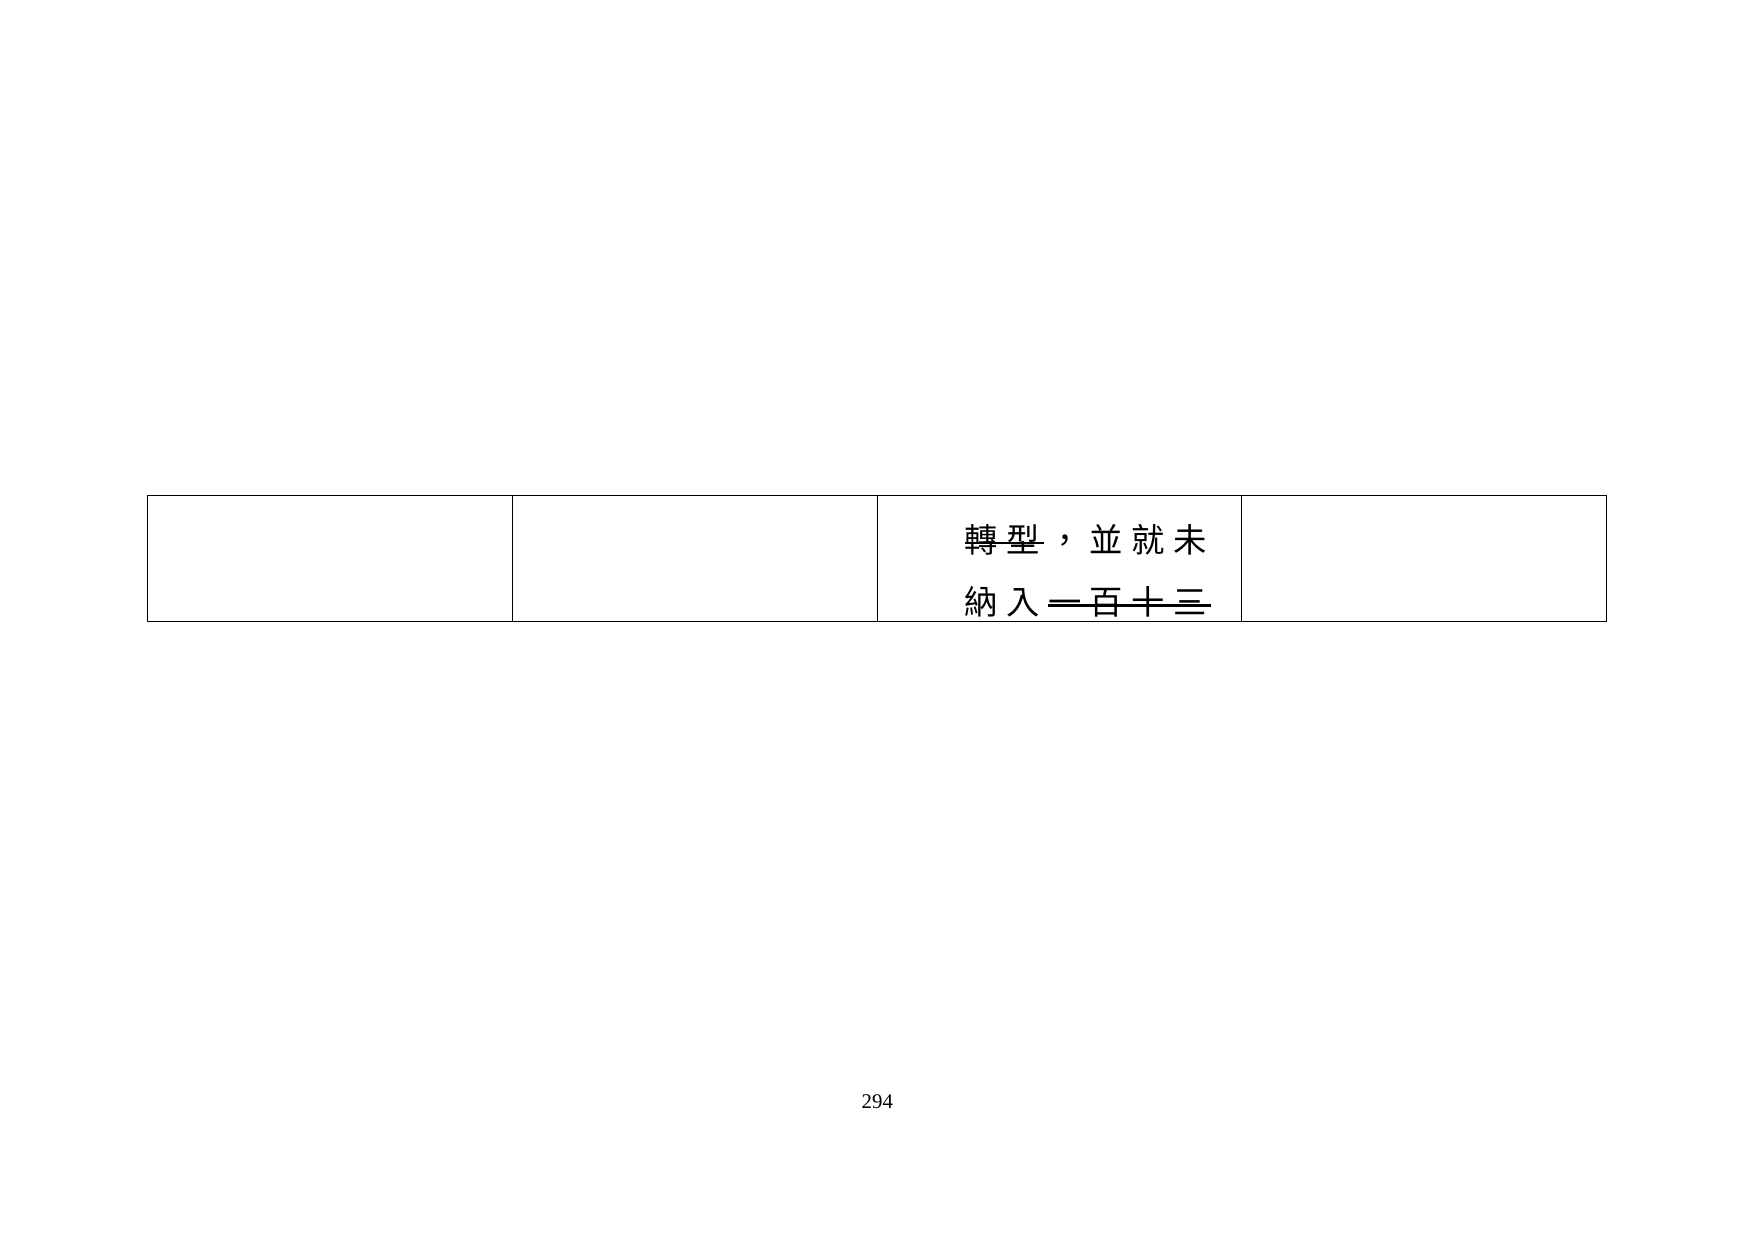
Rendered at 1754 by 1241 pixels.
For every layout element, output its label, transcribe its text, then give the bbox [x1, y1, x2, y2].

table_cell 轉型，並就未納入一百十三 [878, 496, 1241, 621]
table_cell [1242, 496, 1606, 621]
table_cell [513, 496, 877, 621]
table_cell [148, 496, 512, 621]
